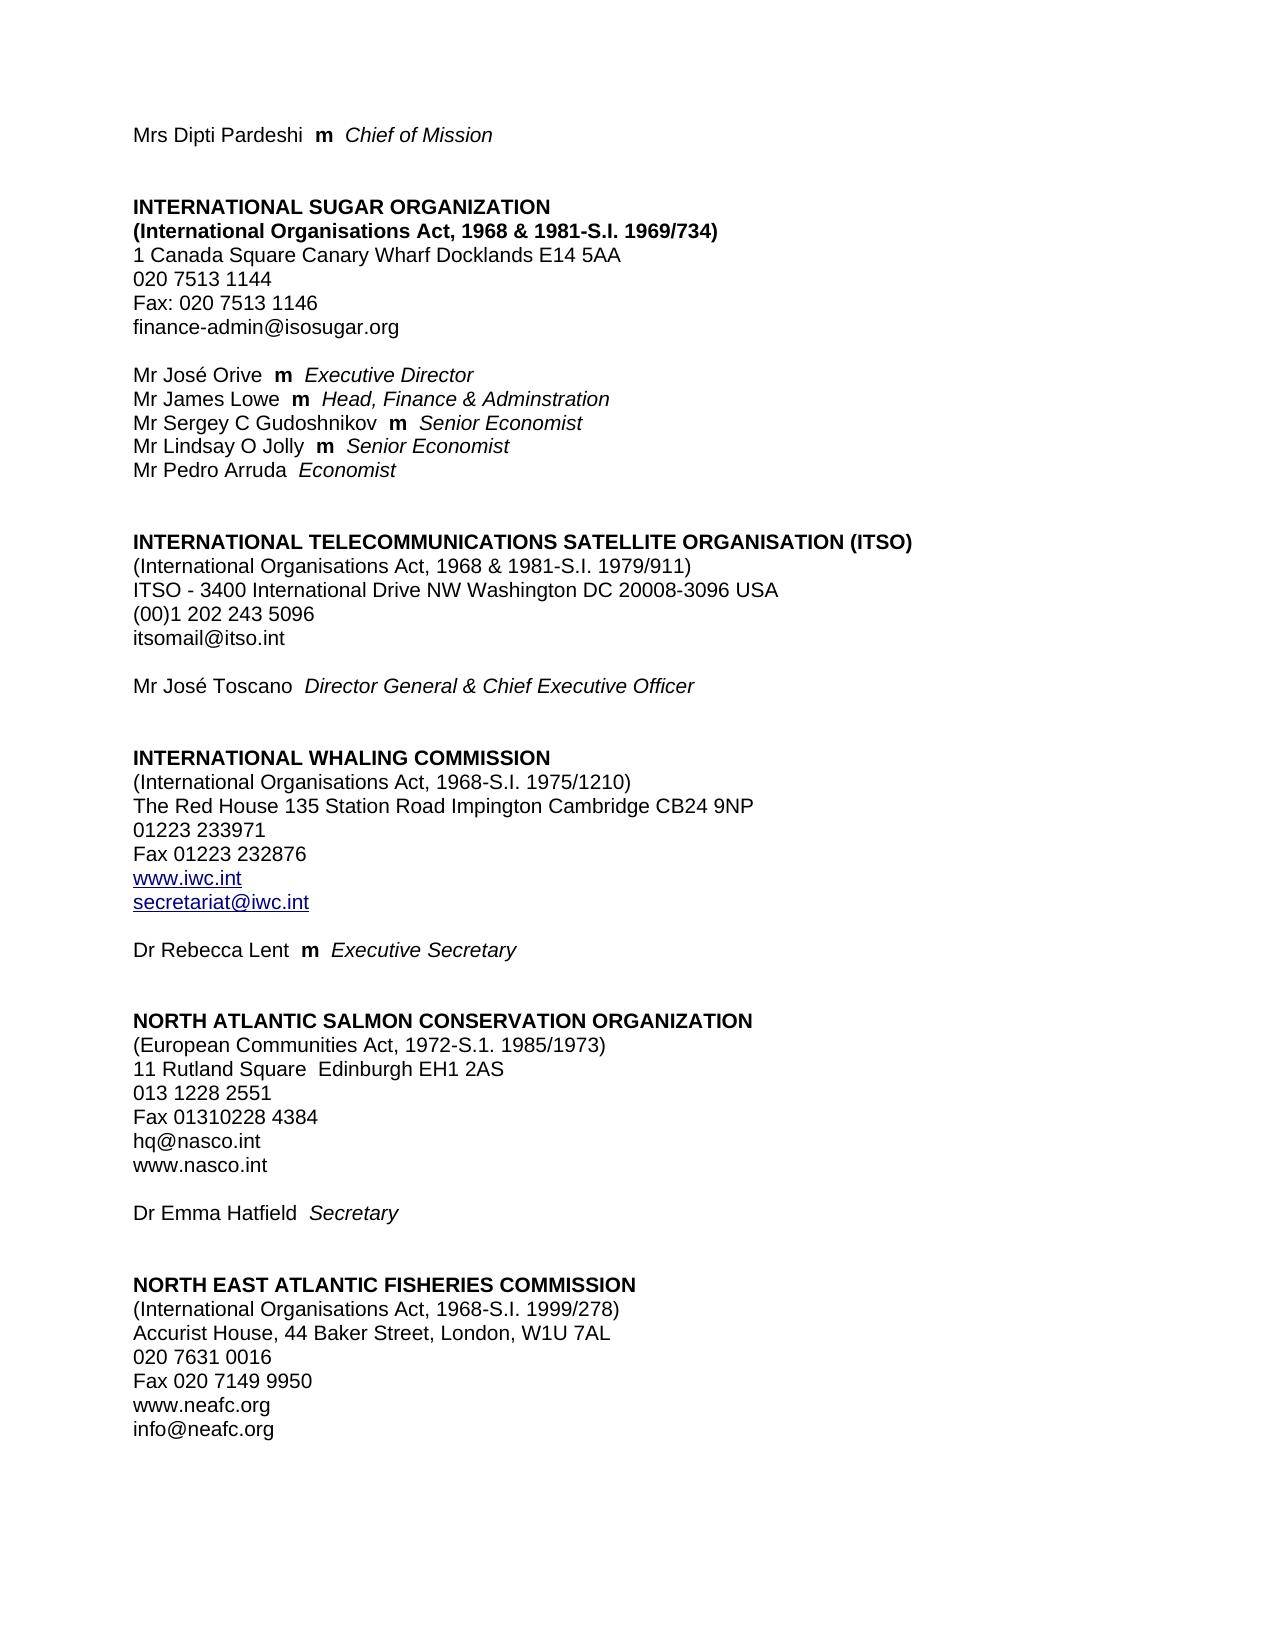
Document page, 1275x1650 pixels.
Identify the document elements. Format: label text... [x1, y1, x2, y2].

text 020 7513 1144 [133, 267, 1181, 291]
text Dr Emma Hatfield Secretary [133, 1201, 1181, 1225]
text secretariat@iwc.int [133, 889, 1181, 913]
text Fax: 020 7513 1146 [133, 291, 1181, 314]
text (00)1 202 243 5096 [133, 602, 1181, 626]
text www.neafc.org [133, 1393, 1181, 1417]
text info@neafc.org [133, 1417, 1181, 1441]
text Fax 020 7149 9950 [133, 1369, 1181, 1393]
text 11 Rutland Square Edinburgh EH1 2AS [133, 1057, 1181, 1081]
text Mr José Orive m Executive Director [133, 362, 1181, 386]
text ITSO - 3400 International Drive NW Washington DC 20008-3096 USA [133, 578, 1181, 602]
text INTERNATIONAL WHALING COMMISSION [133, 746, 1181, 770]
subtitle NORTH EAST ATLANTIC FISHERIES COMMISSION [133, 1273, 1181, 1297]
text (International Organisations Act, 1968 & 1981-S.I. 1979/911) [133, 554, 1181, 578]
text 020 7631 0016 [133, 1345, 1181, 1369]
text INTERNATIONAL SUGAR ORGANIZATION [133, 195, 1181, 219]
text Fax 01310228 4384 [133, 1105, 1181, 1129]
text 01223 233971 [133, 818, 1181, 842]
text Mrs Dipti Pardeshi m Chief of Mission [133, 123, 1181, 147]
text 013 1228 2551 [133, 1081, 1181, 1105]
text hq@nasco.int [133, 1129, 1181, 1153]
text Fax 01223 232876 [133, 842, 1181, 866]
text Mr Sergey C Gudoshnikov m Senior Economist [133, 410, 1181, 434]
text Mr José Toscano Director General & Chief Executive Officer [133, 674, 1181, 698]
text itsomail@itso.int [133, 626, 1181, 650]
text (International Organisations Act, 1968-S.I. 1975/1210) [133, 770, 1181, 794]
text www.nasco.int [133, 1153, 1181, 1177]
text www.iwc.int [133, 866, 1181, 889]
text NORTH ATLANTIC SALMON CONSERVATION ORGANIZATION [133, 1009, 1181, 1033]
text Mr Pedro Arruda Economist [133, 458, 1181, 482]
text Mr Lindsay O Jolly m Senior Economist [133, 434, 1181, 458]
text (International Organisations Act, 1968 & 1981-S.I. 1969/734) [133, 219, 1181, 243]
text (European Communities Act, 1972-S.1. 1985/1973) [133, 1033, 1181, 1057]
text Mr James Lowe m Head, Finance & Adminstration [133, 386, 1181, 410]
text The Red House 135 Station Road Impington Cambridge CB24 9NP [133, 794, 1181, 818]
text Dr Rebecca Lent m Executive Secretary [133, 937, 1181, 961]
text INTERNATIONAL TELECOMMUNICATIONS SATELLITE ORGANISATION (ITSO) [133, 530, 1181, 554]
text finance-admin@isosugar.org [133, 314, 1181, 338]
text (International Organisations Act, 1968-S.I. 1999/278) [133, 1297, 1181, 1321]
text Accurist House, 44 Baker Street, London, W1U 7AL [133, 1321, 1181, 1345]
text 1 Canada Square Canary Wharf Docklands E14 5AA [133, 243, 1181, 267]
